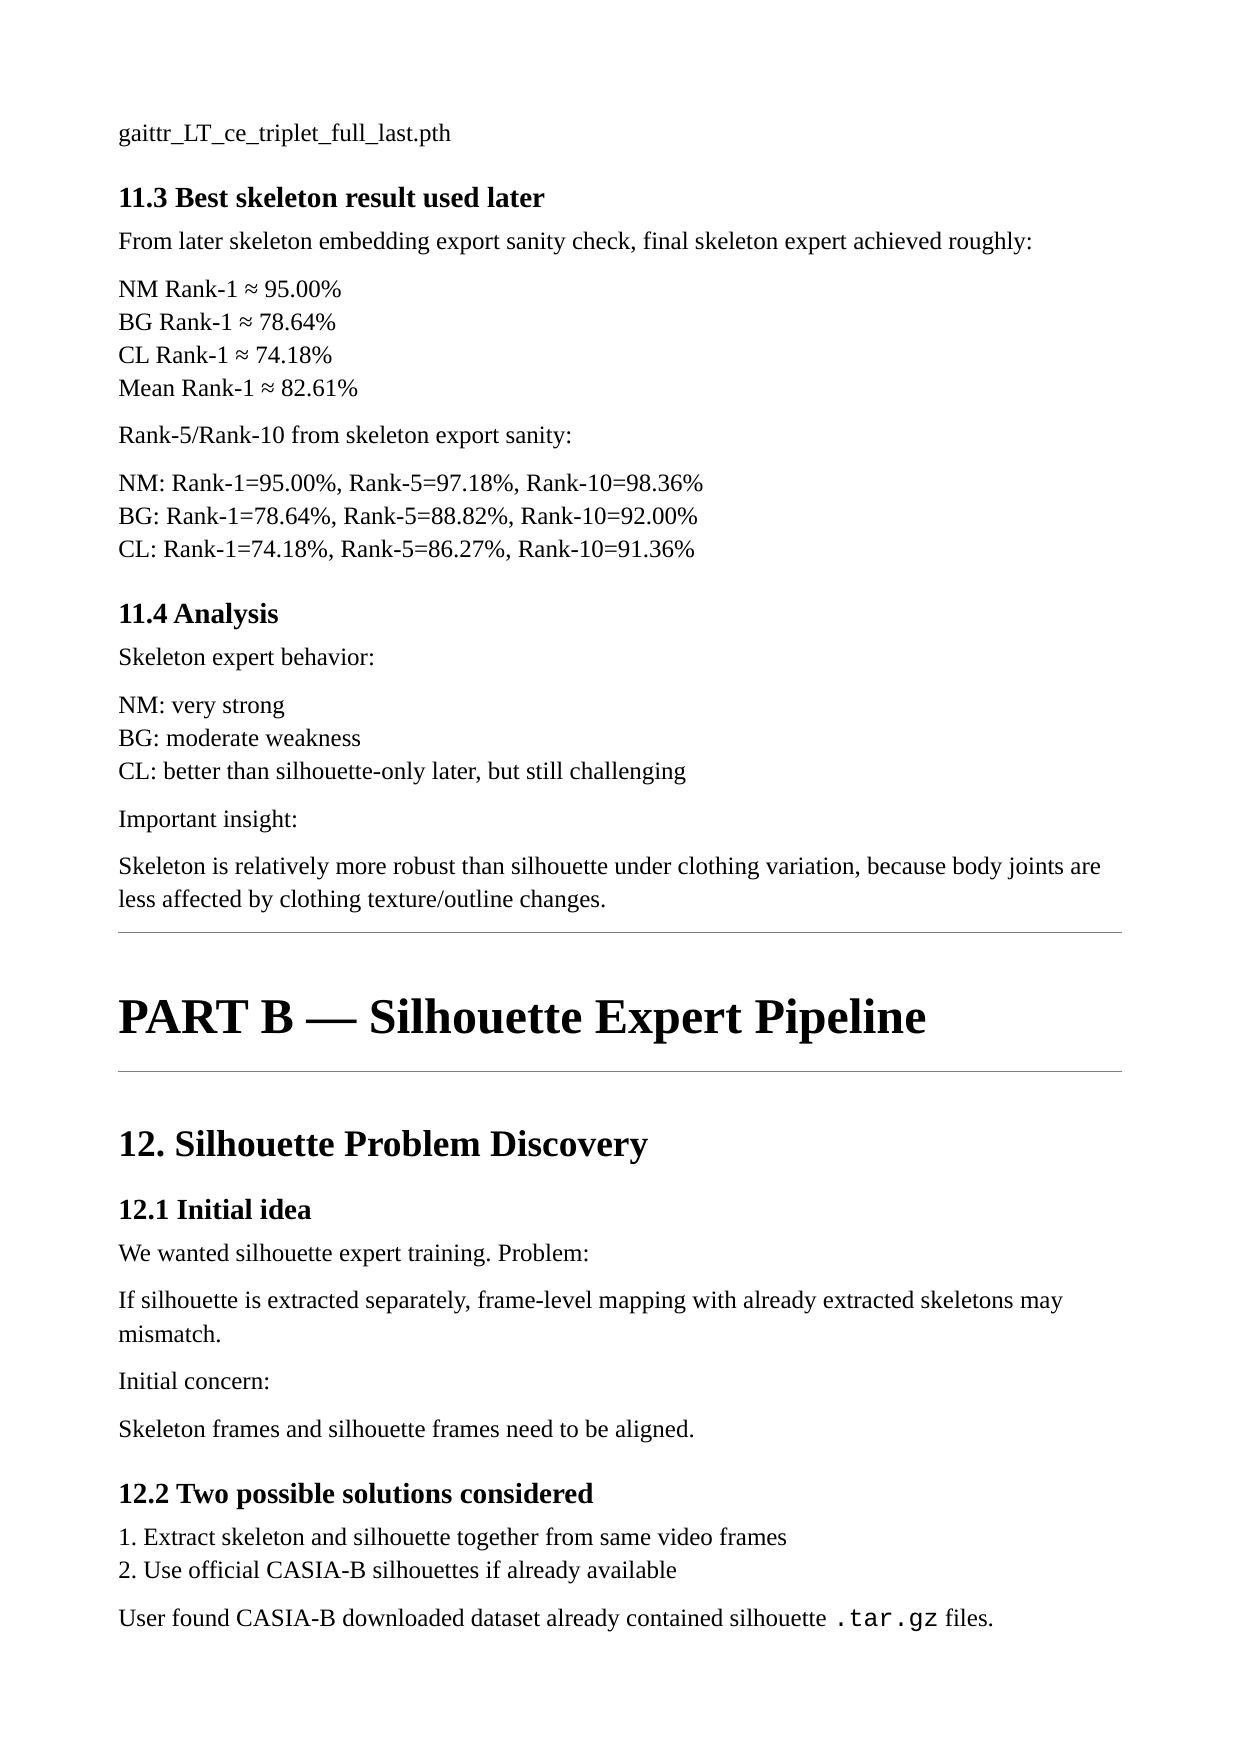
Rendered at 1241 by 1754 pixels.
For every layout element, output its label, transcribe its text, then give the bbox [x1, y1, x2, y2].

subtitle 12. Silhouette Problem Discovery [118, 1122, 1122, 1165]
text Skeleton frames and silhouette frames need to be aligned. [118, 1414, 1122, 1443]
text NM Rank-1 ≈ 95.00% [118, 274, 1122, 303]
text CL: better than silhouette-only later, but still challenging [118, 756, 1122, 785]
subtitle 12.1 Initial idea [118, 1192, 1122, 1226]
text CL: Rank-1=74.18%, Rank-5=86.27%, Rank-10=91.36% [118, 534, 1122, 563]
text User found CASIA-B downloaded dataset already contained silhouette .tar.gz files. [118, 1603, 1122, 1633]
text We wanted silhouette expert training. Problem: [118, 1238, 1122, 1267]
text Skeleton expert behavior: [118, 642, 1122, 671]
text CL Rank-1 ≈ 74.18% [118, 340, 1122, 369]
subtitle 11.4 Analysis [118, 596, 1122, 630]
text gaittr_LT_ce_triplet_full_last.pth [118, 118, 1122, 147]
text BG Rank-1 ≈ 78.64% [118, 307, 1122, 336]
text From later skeleton embedding export sanity check, final skeleton expert achieved roughly: [118, 226, 1122, 255]
subtitle 12.2 Two possible solutions considered [118, 1476, 1122, 1509]
text Initial concern: [118, 1366, 1122, 1395]
text NM: very strong [118, 690, 1122, 719]
text Important insight: [118, 804, 1122, 832]
text If silhouette is extracted separately, frame-level mapping with already extracted skeletons may mismatch. [118, 1286, 1122, 1347]
text BG: Rank-1=78.64%, Rank-5=88.82%, Rank-10=92.00% [118, 501, 1122, 530]
text NM: Rank-1=95.00%, Rank-5=97.18%, Rank-10=98.36% [118, 468, 1122, 497]
text Mean Rank-1 ≈ 82.61% [118, 373, 1122, 402]
subtitle 11.3 Best skeleton result used later [118, 180, 1122, 214]
text Rank-5/Rank-10 from skeleton export sanity: [118, 421, 1122, 449]
text 1. Extract skeleton and silhouette together from same video frames [118, 1522, 1122, 1551]
text BG: moderate weakness [118, 723, 1122, 752]
text Skeleton is relatively more robust than silhouette under clothing variation, because body joints are less affected by clothing texture/outline changes. [118, 851, 1122, 913]
text 2. Use official CASIA-B silhouettes if already available [118, 1555, 1122, 1584]
subtitle PART B — Silhouette Expert Pipeline [118, 987, 1122, 1044]
